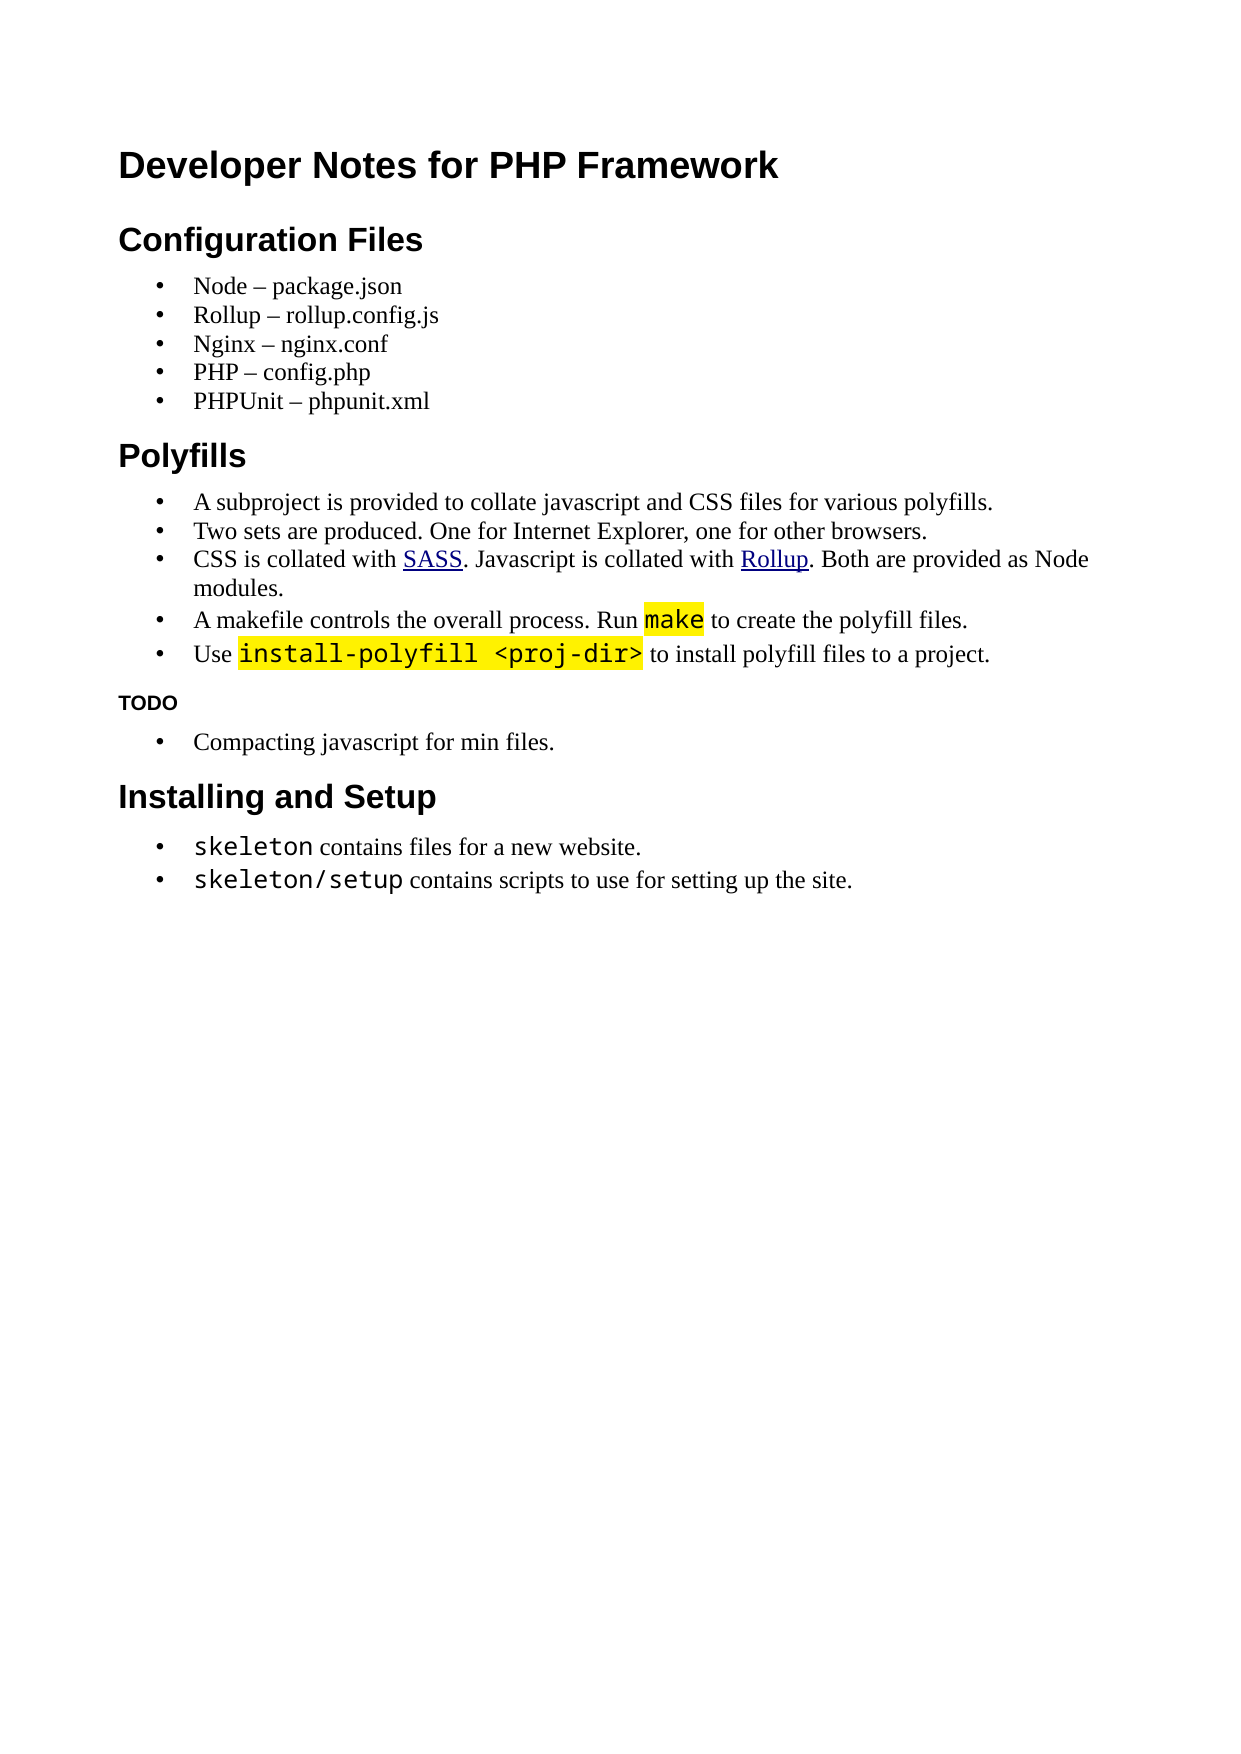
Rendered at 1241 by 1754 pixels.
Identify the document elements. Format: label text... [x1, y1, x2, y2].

list CSS is collated with SASS. Javascript is collated with Rollup. Both are provided as Node modules. [156, 544, 1122, 602]
list PHPUnit – phpunit.xml [156, 386, 1122, 415]
list A makefile controls the overall process. Run make to create the polyfill files. [156, 602, 1122, 636]
list Node – package.json [156, 271, 1122, 300]
subtitle Developer Notes for PHP Framework [118, 143, 1122, 187]
subtitle TODO [118, 691, 1122, 715]
subtitle Polyfills [118, 436, 1122, 474]
subtitle Installing and Setup [118, 777, 1122, 816]
list PHP – config.php [156, 357, 1122, 386]
list Use install-polyfill <proj-dir> to install polyfill files to a project. [156, 636, 1122, 670]
list A subproject is provided to collate javascript and CSS files for various polyfills. [156, 487, 1122, 516]
subtitle Configuration Files [118, 220, 1122, 259]
list Rollup – rollup.config.js [156, 300, 1122, 329]
list skeleton/setup contains scripts to use for setting up the site. [156, 862, 1122, 896]
list Nginx – nginx.conf [156, 329, 1122, 357]
list skeleton contains files for a new website. [156, 828, 1122, 862]
list Two sets are produced. One for Internet Explorer, one for other browsers. [156, 516, 1122, 544]
list Compacting javascript for min files. [156, 727, 1122, 756]
